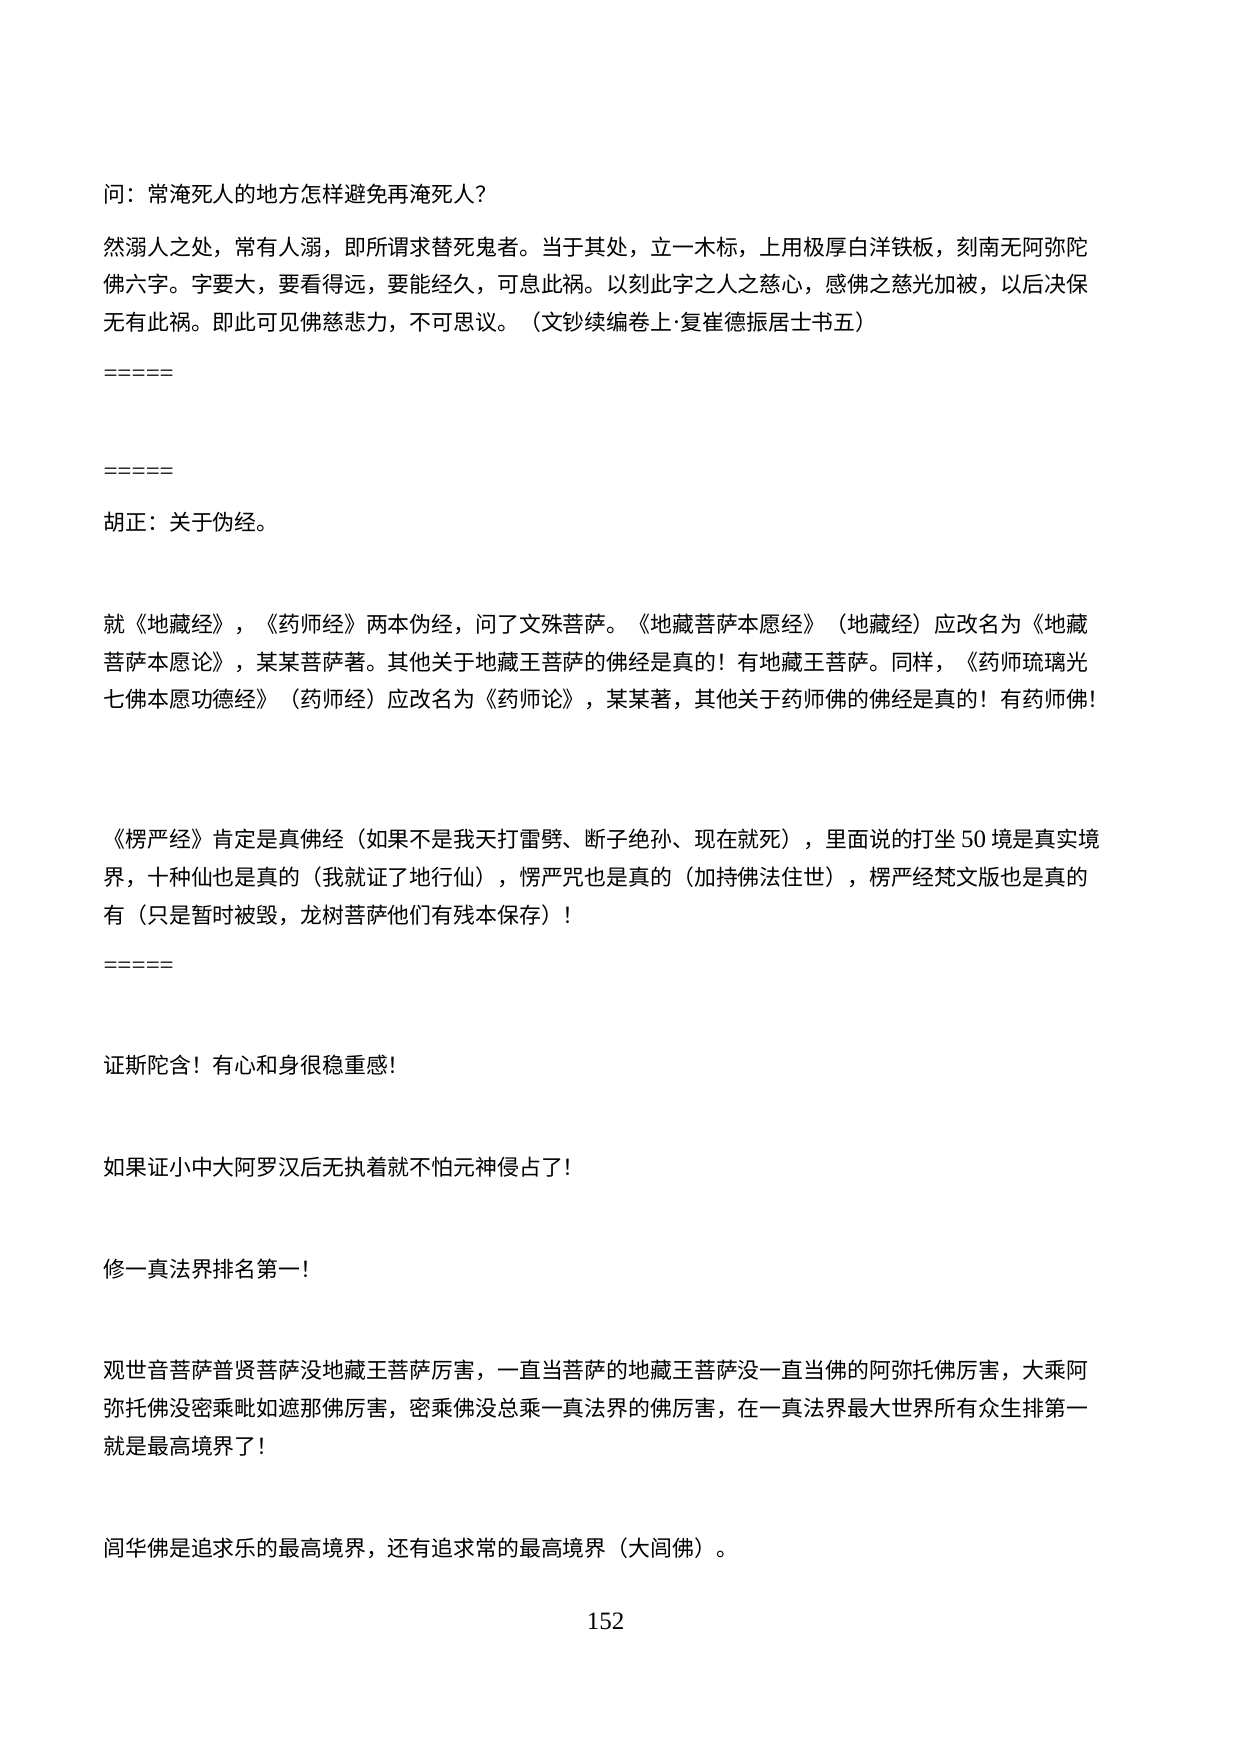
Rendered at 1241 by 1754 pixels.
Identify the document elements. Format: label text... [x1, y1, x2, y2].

text 胡正：关于伪经。 [103, 505, 1107, 537]
text 修一真法界排名第一！ [103, 1252, 1107, 1283]
text ===== [103, 358, 1107, 387]
text 如果证小中大阿罗汉后无执着就不怕元神侵占了！ [103, 1150, 1107, 1182]
text ===== [103, 456, 1107, 485]
text 《楞严经》肯定是真佛经（如果不是我天打雷劈、断子绝孙、现在就死），里面说的打坐50境是真实境界，十种仙也是真的（我就证了地行仙），愣严咒也是真的（加持佛法住世），楞严经梵文版也是真的有（只是暂时被毁，龙树菩萨他们有残本保存）！ [103, 822, 1107, 929]
text ===== [103, 950, 1107, 979]
text 就《地藏经》，《药师经》两本伪经，问了文殊菩萨。《地藏菩萨本愿经》（地藏经）应改名为《地藏菩萨本愿论》，某某菩萨著。其他关于地藏王菩萨的佛经是真的！有地藏王菩萨。同样，《药师琉璃光七佛本愿功德经》（药师经）应改名为《药师论》，某某著，其他关于药师佛的佛经是真的！有药师佛！ [103, 607, 1107, 752]
text 闾华佛是追求乐的最高境界，还有追求常的最高境界（大闾佛）。 [103, 1531, 1107, 1562]
text 问：常淹死人的地方怎样避免再淹死人？ [103, 177, 1107, 209]
text 观世音菩萨普贤菩萨没地藏王菩萨厉害，一直当菩萨的地藏王菩萨没一直当佛的阿弥托佛厉害，大乘阿弥托佛没密乘毗如遮那佛厉害，密乘佛没总乘一真法界的佛厉害，在一真法界最大世界所有众生排第一就是最高境界了！ [103, 1353, 1107, 1461]
text 然溺人之处，常有人溺，即所谓求替死鬼者。当于其处，立一木标，上用极厚白洋铁板，刻南无阿弥陀佛六字。字要大，要看得远，要能经久，可息此祸。以刻此字之人之慈心，感佛之慈光加被，以后决保无有此祸。即此可见佛慈悲力，不可思议。（文钞续编卷上·复崔德振居士书五） [103, 229, 1107, 337]
text 证斯陀含！有心和身很稳重感！ [103, 1048, 1107, 1080]
